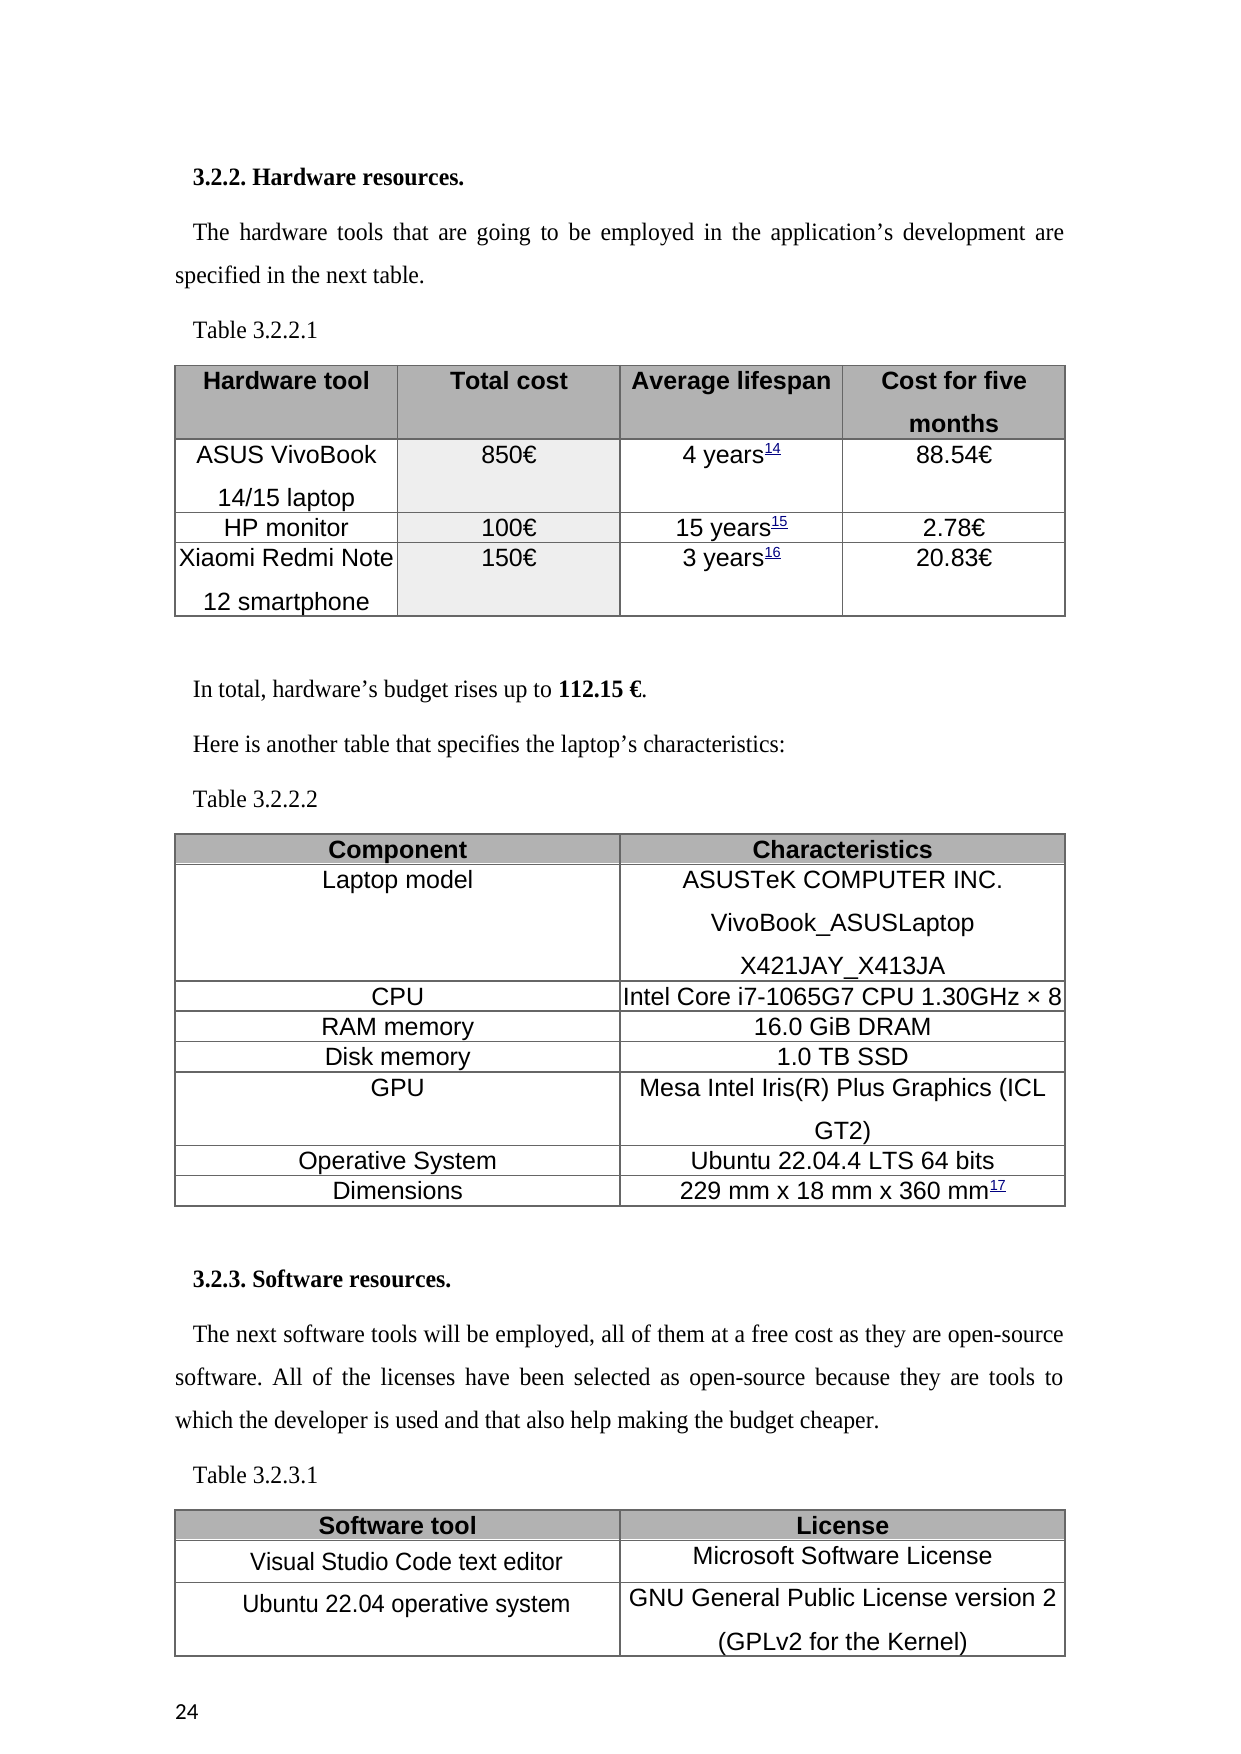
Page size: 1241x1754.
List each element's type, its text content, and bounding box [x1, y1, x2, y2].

table_cell Ubuntu 22.04.4 LTS 64 bits [621, 1146, 1064, 1175]
text The next software tools will be employed, all of them at a free cost as they are open-source software. All of the licenses have been selected as open-source because they are tools to which the developer is used and that also help making the budget cheaper. [175, 1319, 1065, 1434]
table_cell Laptop model [176, 865, 619, 980]
table_cell 150€ [398, 543, 619, 615]
text Table 3.2.2.1 [175, 316, 1065, 344]
table_cell GNU General Public License version 2 (GPLv2 for the Kernel) [621, 1583, 1064, 1655]
text 3.2.3. Software resources. [175, 1264, 1065, 1293]
table_cell GPU [176, 1073, 619, 1144]
table_cell 3 years16 [621, 543, 842, 615]
table_cell ASUS VivoBook 14/15 laptop [176, 440, 397, 512]
table_cell 1.0 TB SSD [621, 1042, 1064, 1071]
table_cell Dimensions [176, 1176, 619, 1205]
table_cell Xiaomi Redmi Note 12 smartphone [176, 543, 397, 615]
text Here is another table that specifies the laptop’s characteristics: [175, 729, 1065, 758]
text In total, hardware’s budget rises up to 112.15 €. [175, 674, 1065, 703]
text The hardware tools that are going to be employed in the application’s development are specified in the next table. [175, 217, 1065, 289]
text Table 3.2.2.2 [175, 784, 1065, 813]
table_cell 850€ [398, 440, 619, 512]
table_cell ASUSTeK COMPUTER INC. VivoBook_ASUSLaptop X421JAY_X413JA [621, 865, 1064, 980]
table_cell HP monitor [176, 513, 397, 542]
table_cell 20.83€ [843, 543, 1064, 615]
table_header Hardware tool [176, 366, 397, 438]
table_header Average lifespan [621, 366, 842, 438]
table_header Component [176, 835, 619, 863]
table_header Software tool [176, 1511, 619, 1539]
table_header Total cost [398, 366, 619, 438]
table_cell Ubuntu 22.04 operative system [176, 1583, 619, 1655]
table_cell Mesa Intel Iris(R) Plus Graphics (ICL GT2) [621, 1073, 1064, 1144]
table_cell 88.54€ [843, 440, 1064, 512]
table_cell Microsoft Software License [621, 1541, 1064, 1582]
table_cell 4 years14 [621, 440, 842, 512]
table_cell 16.0 GiB DRAM [621, 1012, 1064, 1041]
text Table 3.2.3.1 [175, 1460, 1065, 1489]
table_header Cost for five months [843, 366, 1064, 438]
table_cell 2.78€ [843, 513, 1064, 542]
table_cell Operative System [176, 1146, 619, 1175]
table_header License [621, 1511, 1064, 1539]
table_cell 15 years15 [621, 513, 842, 542]
table_cell RAM memory [176, 1012, 619, 1041]
table_cell 229 mm x 18 mm x 360 mm17 [621, 1176, 1064, 1205]
table_cell Intel Core i7-1065G7 CPU 1.30GHz × 8 [621, 982, 1064, 1010]
table_cell Disk memory [176, 1042, 619, 1071]
table_header Characteristics [621, 835, 1064, 863]
table_cell 100€ [398, 513, 619, 542]
table_cell CPU [176, 982, 619, 1010]
text 3.2.2. Hardware resources. [175, 162, 1065, 191]
table_cell Visual Studio Code text editor [176, 1541, 619, 1582]
